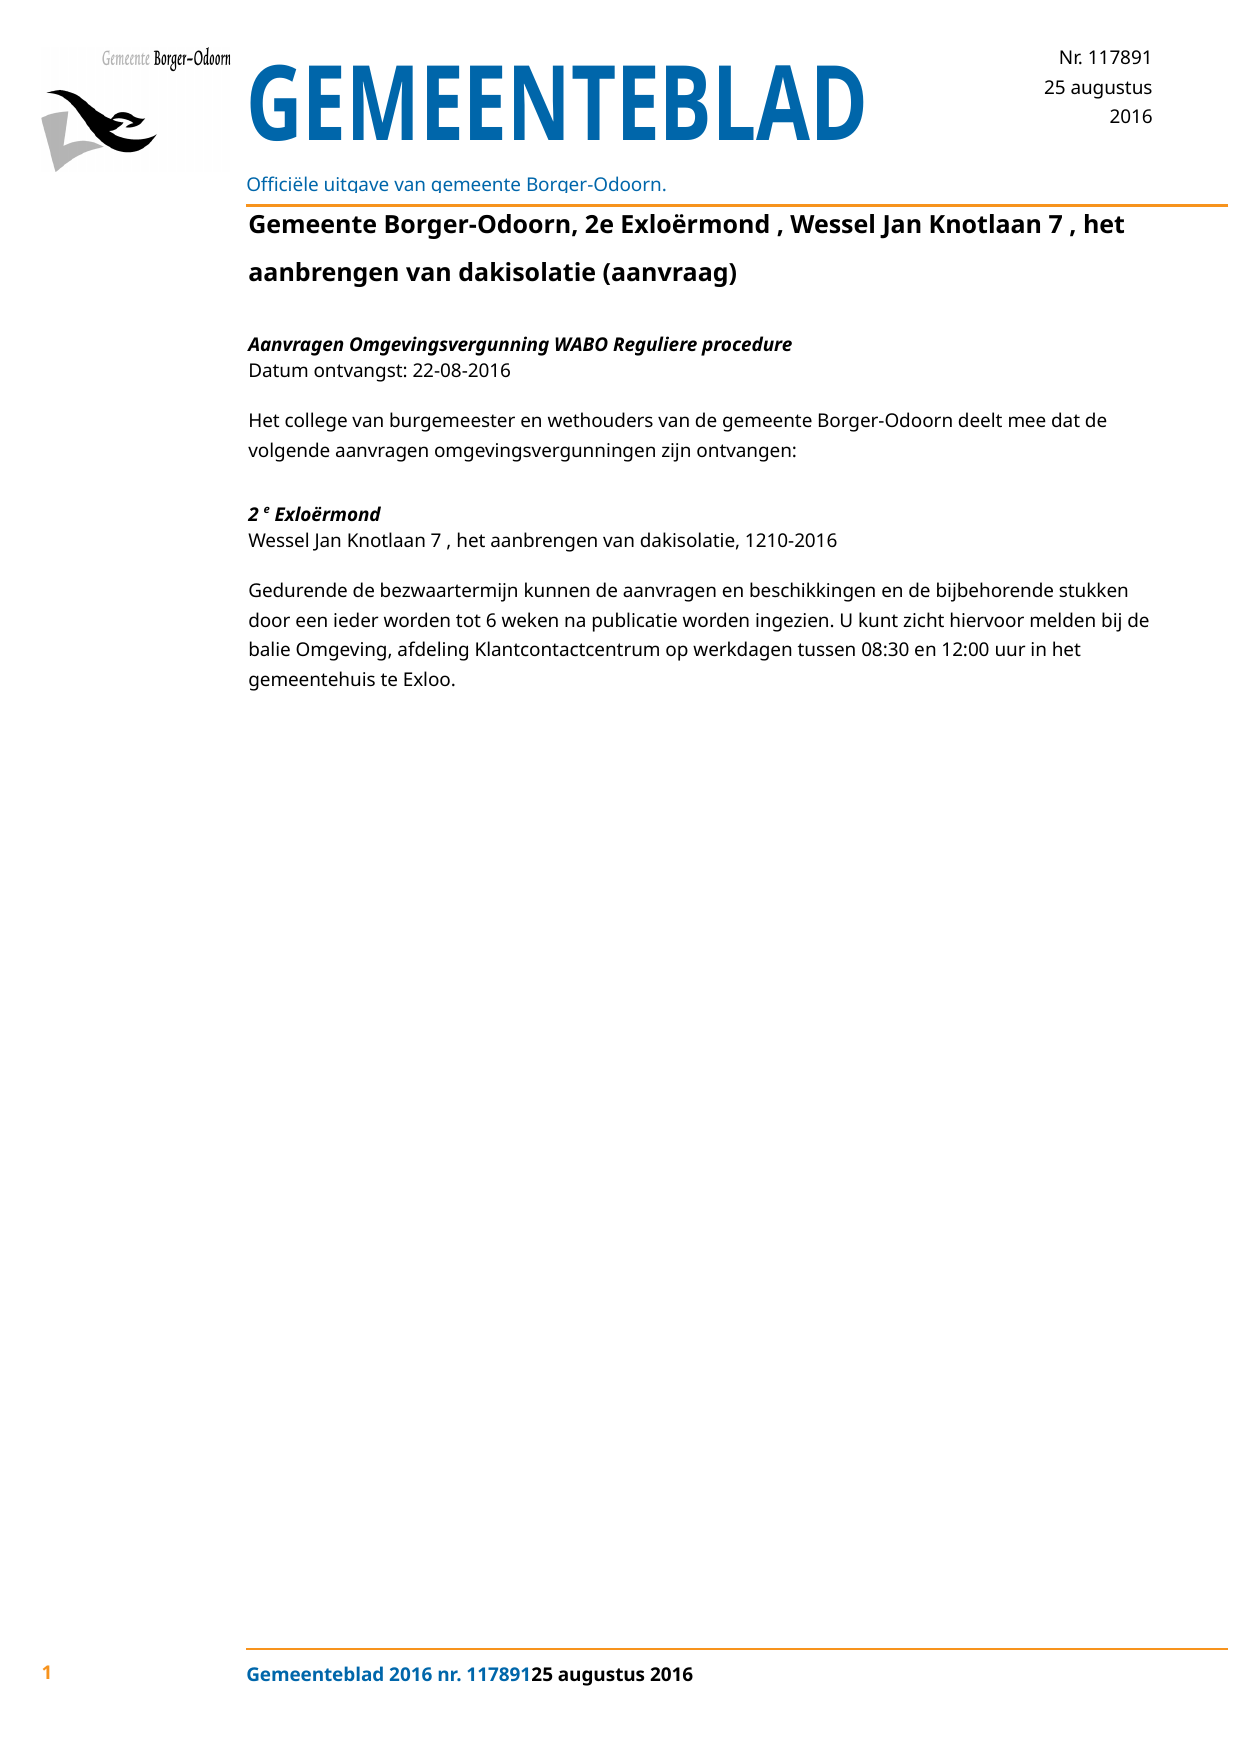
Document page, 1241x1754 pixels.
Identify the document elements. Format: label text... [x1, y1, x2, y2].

text Het college van burgemeester en wethouders van de gemeente Borger-Odoorn deelt mee dat de volgende aanvragen omgevingsvergunningen zijn ontvangen: [248, 408, 1152, 463]
text Gedurende de bezwaartermijn kunnen de aanvragen en beschikkingen en de bijbehorende stukken door een ieder worden tot 6 weken na publicatie worden ingezien. U kunt zicht hiervoor melden bij de balie Omgeving, afdeling Klantcontactcentrum op werkdagen tussen 08:30 en 12:00 uur in het gemeentehuis te Exloo. [248, 577, 1152, 692]
text Gemeente Borger-Odoorn, 2e Exloërmond , Wessel Jan Knotlaan 7 , het aanbrengen van dakisolatie (aanvraag) [248, 207, 1152, 288]
text 2 e Exloërmond [248, 501, 1152, 527]
text Wessel Jan Knotlaan 7 , het aanbrengen van dakisolatie, 1210-2016 [248, 527, 1152, 553]
text Aanvragen Omgevingsvergunning WABO Reguliere procedure [248, 331, 1152, 357]
text Datum ontvangst: 22-08-2016 [248, 357, 1152, 383]
picture [41, 47, 231, 172]
